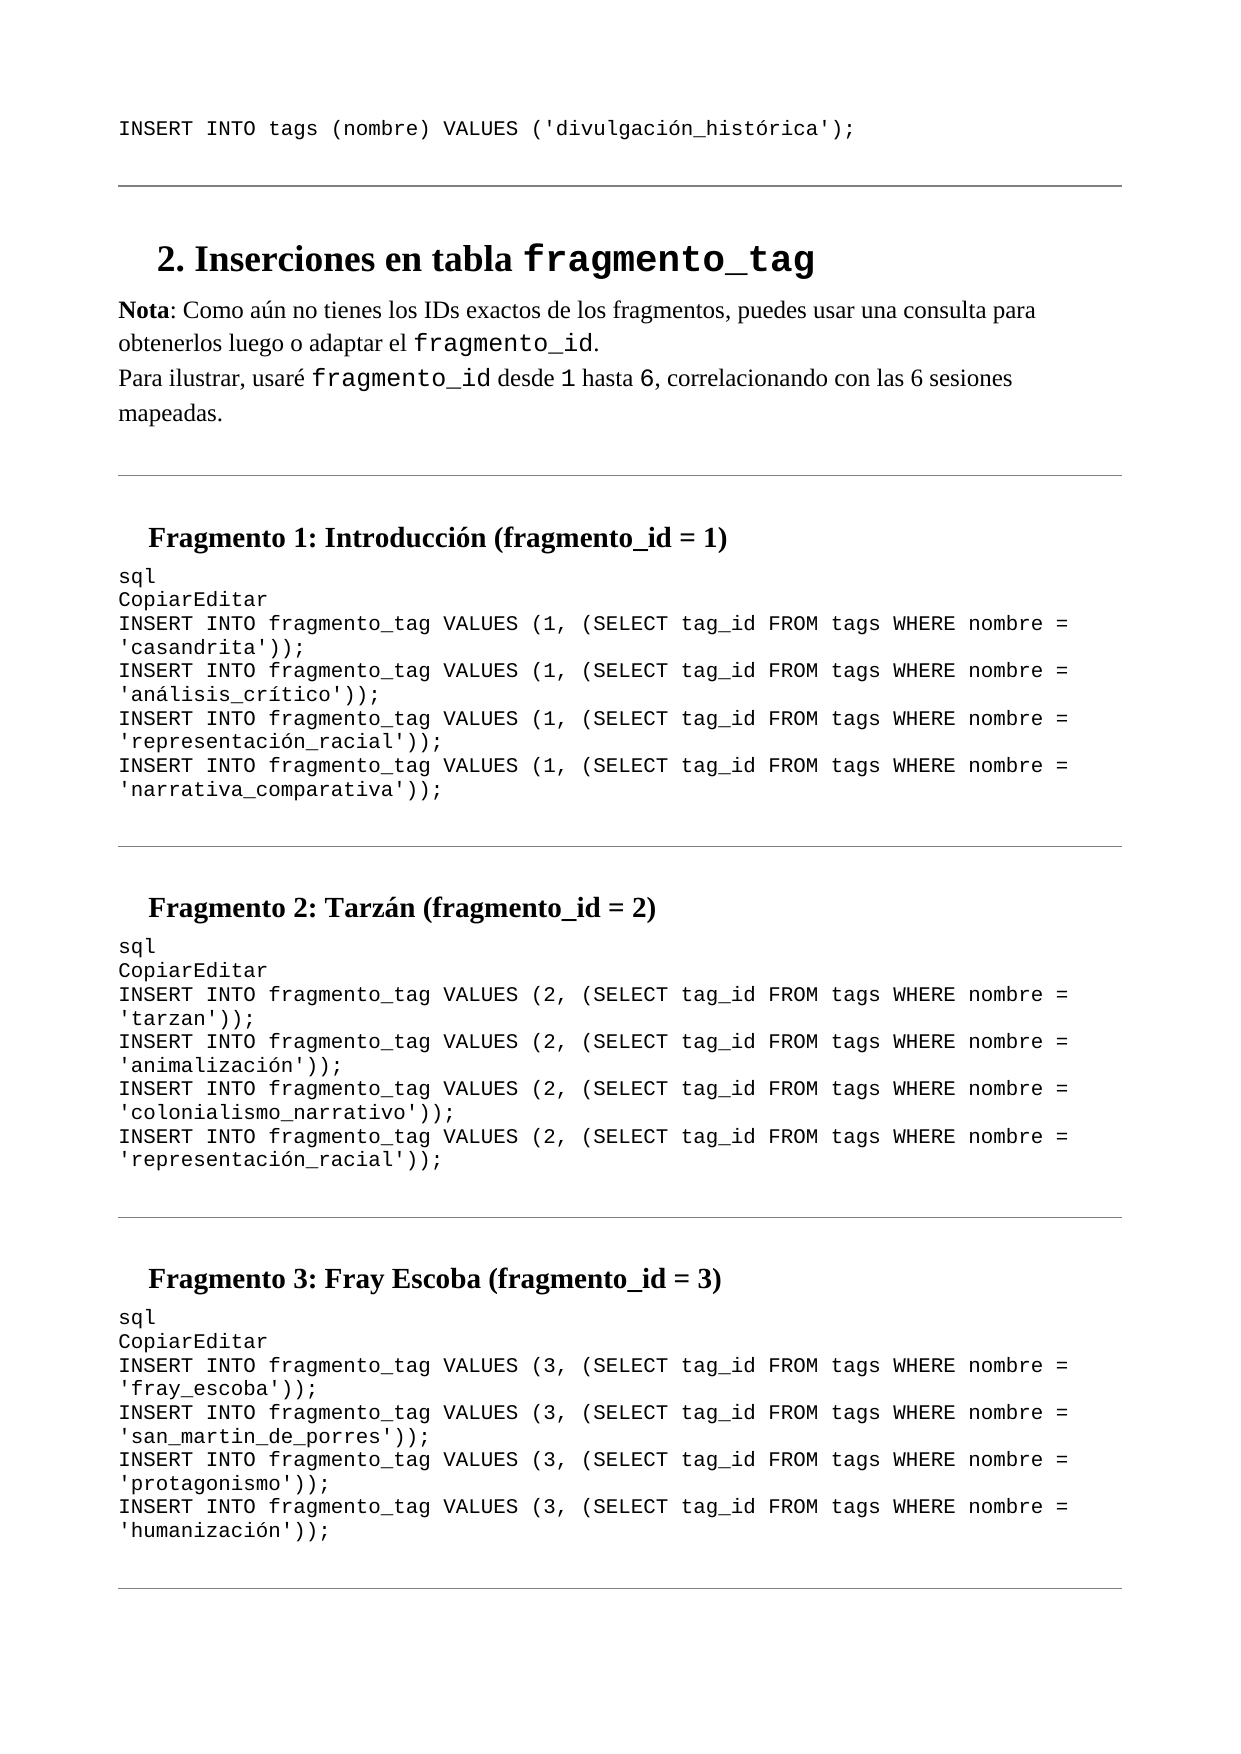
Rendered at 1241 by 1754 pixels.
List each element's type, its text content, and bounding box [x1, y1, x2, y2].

text CopiarEditar [118, 960, 1122, 984]
subtitle 🔸 Fragmento 2: Tarzán (fragmento_id = 2) [118, 891, 1122, 924]
text INSERT INTO fragmento_tag VALUES (1, (SELECT tag_id FROM tags WHERE nombre = 'representación_racial')); [118, 708, 1122, 755]
text INSERT INTO fragmento_tag VALUES (1, (SELECT tag_id FROM tags WHERE nombre = 'casandrita')); [118, 613, 1122, 660]
text INSERT INTO fragmento_tag VALUES (2, (SELECT tag_id FROM tags WHERE nombre = 'representación_racial')); [118, 1126, 1122, 1173]
text INSERT INTO fragmento_tag VALUES (3, (SELECT tag_id FROM tags WHERE nombre = 'humanización')); [118, 1497, 1122, 1544]
subtitle 🔸 Fragmento 3: Fray Escoba (fragmento_id = 3) [118, 1261, 1122, 1295]
text Nota: Como aún no tienes los IDs exactos de los fragmentos, puedes usar una consulta para obtenerlos luego o adaptar el fragmento_id. Para ilustrar, usaré fragmento_id desde 1 hasta 6, correlacionando con las 6 sesiones mapeadas. [118, 295, 1122, 427]
subtitle 🔸 Fragmento 1: Introducción (fragmento_id = 1) [118, 520, 1122, 553]
text INSERT INTO fragmento_tag VALUES (1, (SELECT tag_id FROM tags WHERE nombre = 'análisis_crítico')); [118, 660, 1122, 708]
text INSERT INTO fragmento_tag VALUES (3, (SELECT tag_id FROM tags WHERE nombre = 'protagonismo')); [118, 1449, 1122, 1497]
text INSERT INTO fragmento_tag VALUES (3, (SELECT tag_id FROM tags WHERE nombre = 'fray_escoba')); [118, 1355, 1122, 1402]
text INSERT INTO fragmento_tag VALUES (2, (SELECT tag_id FROM tags WHERE nombre = 'tarzan')); [118, 984, 1122, 1031]
text INSERT INTO tags (nombre) VALUES ('divulgación_histórica'); [118, 118, 1122, 142]
text sql [118, 1307, 1122, 1331]
text INSERT INTO fragmento_tag VALUES (3, (SELECT tag_id FROM tags WHERE nombre = 'san_martin_de_porres')); [118, 1402, 1122, 1449]
text CopiarEditar [118, 1331, 1122, 1355]
text INSERT INTO fragmento_tag VALUES (2, (SELECT tag_id FROM tags WHERE nombre = 'colonialismo_narrativo')); [118, 1078, 1122, 1126]
text sql [118, 937, 1122, 960]
subtitle ✅ 2. Inserciones en tabla fragmento_tag [118, 236, 1122, 283]
text CopiarEditar [118, 589, 1122, 613]
text sql [118, 566, 1122, 589]
text INSERT INTO fragmento_tag VALUES (1, (SELECT tag_id FROM tags WHERE nombre = 'narrativa_comparativa')); [118, 755, 1122, 802]
text INSERT INTO fragmento_tag VALUES (2, (SELECT tag_id FROM tags WHERE nombre = 'animalización')); [118, 1031, 1122, 1078]
